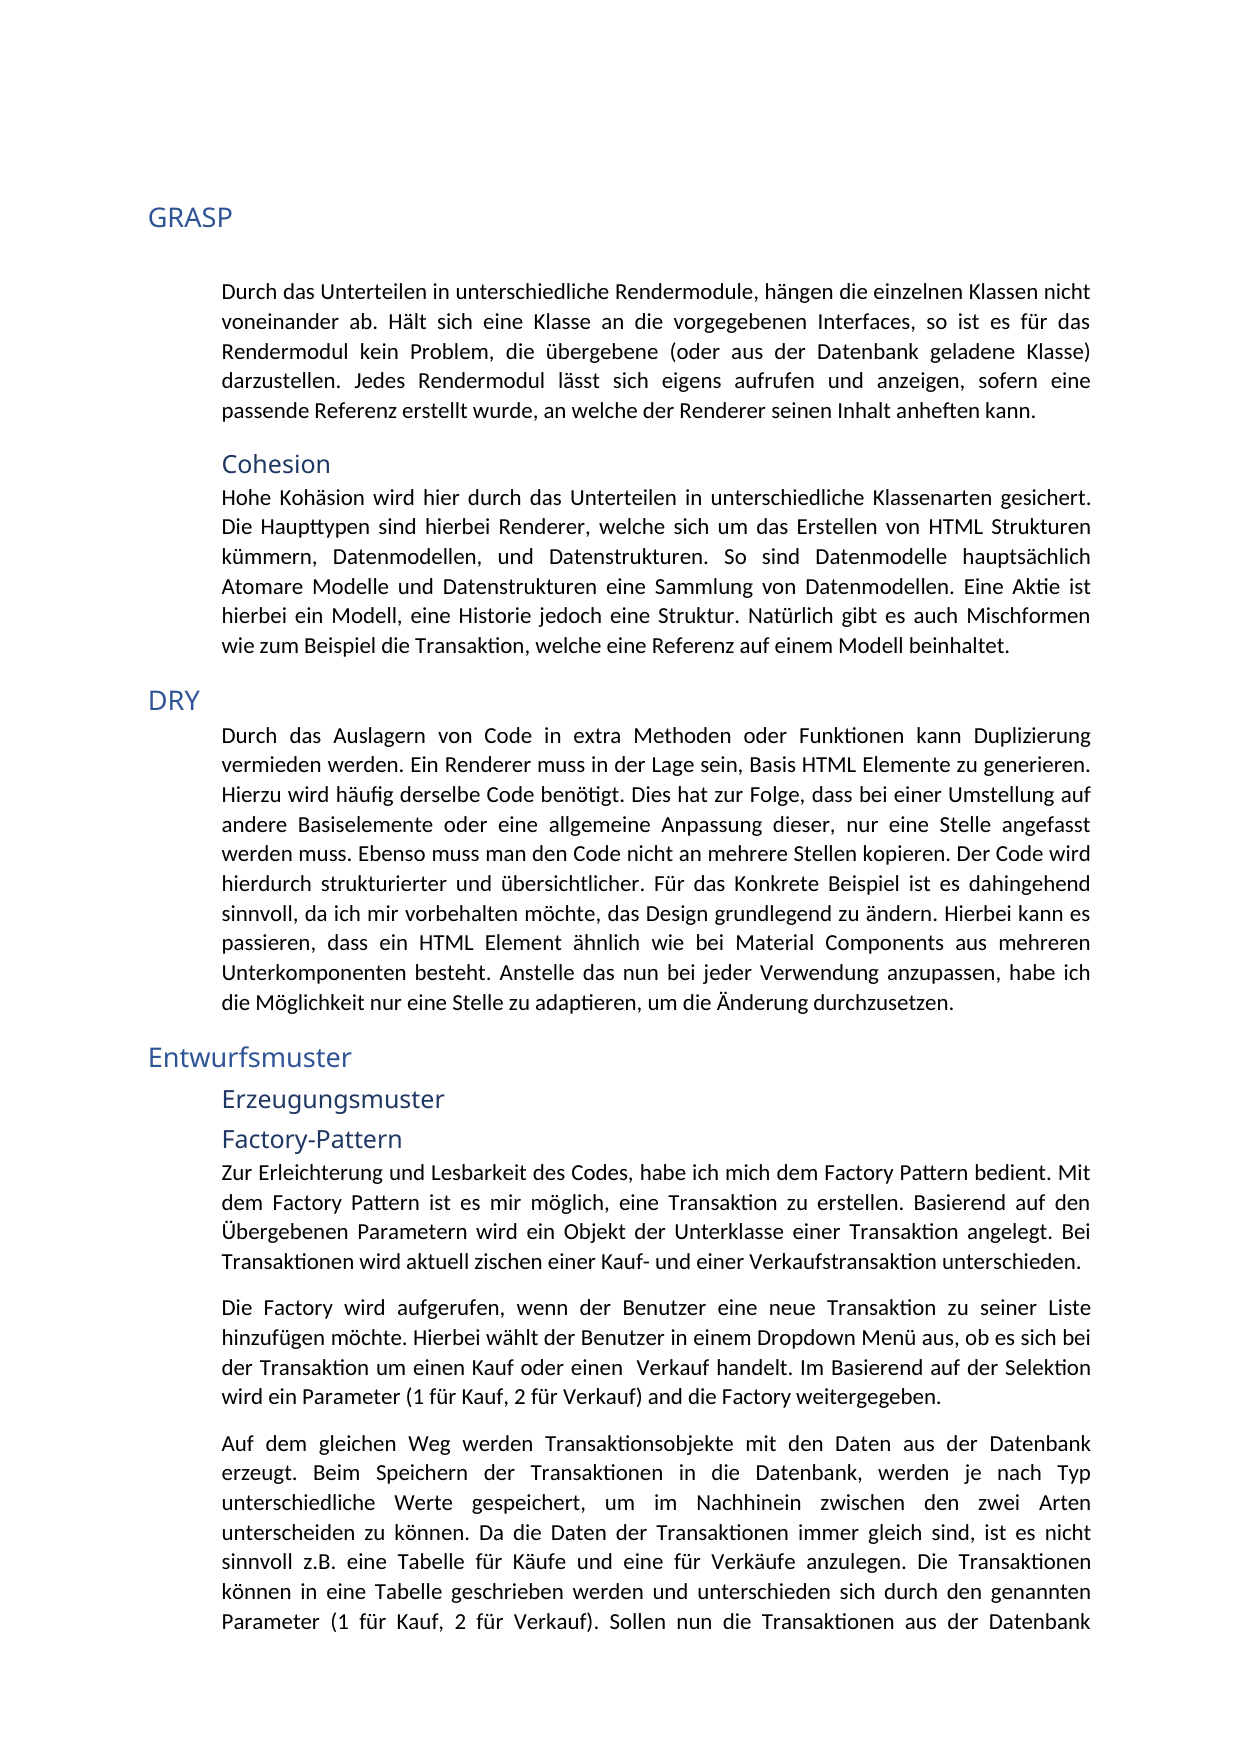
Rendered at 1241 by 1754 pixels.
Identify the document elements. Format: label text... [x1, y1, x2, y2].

subtitle DRY [148, 682, 1093, 718]
subtitle Factory-Pattern [148, 1122, 1093, 1156]
subtitle GRASP [148, 198, 1093, 235]
subtitle Cohesion [148, 447, 1093, 481]
text Durch das Auslagern von Code in extra Methoden oder Funktionen kann Duplizierung vermieden werden. Ein Renderer muss in der Lage sein, Basis HTML Elemente zu generieren. Hierzu wird häufig derselbe Code benötigt. Dies hat zur Folge, dass bei einer Umstellung auf andere Basiselemente oder eine allgemeine Anpassung dieser, nur eine Stelle angefasst werden muss. Ebenso muss man den Code nicht an mehrere Stellen kopieren. Der Code wird hierdurch strukturierter und übersichtlicher. Für das Konkrete Beispiel ist es dahingehend sinnvoll, da ich mir vorbehalten möchte, das Design grundlegend zu ändern. Hierbei kann es passieren, dass ein HTML Element ähnlich wie bei Material Components aus mehreren Unterkomponenten besteht. Anstelle das nun bei jeder Verwendung anzupassen, habe ich die Möglichkeit nur eine Stelle zu adaptieren, um die Änderung durchzusetzen. [221, 721, 1093, 1016]
text Auf dem gleichen Weg werden Transaktionsobjekte mit den Daten aus der Datenbank erzeugt. Beim Speichern der Transaktionen in die Datenbank, werden je nach Typ unterschiedliche Werte gespeichert, um im Nachhinein zwischen den zwei Arten unterscheiden zu können. Da die Daten der Transaktionen immer gleich sind, ist es nicht sinnvoll z.B. eine Tabelle für Käufe und eine für Verkäufe anzulegen. Die Transaktionen können in eine Tabelle geschrieben werden und unterschieden sich durch den genannten Parameter (1 für Kauf, 2 für Verkauf). Sollen nun die Transaktionen aus der Datenbank [221, 1429, 1093, 1635]
text Durch das Unterteilen in unterschiedliche Rendermodule, hängen die einzelnen Klassen nicht voneinander ab. Hält sich eine Klasse an die vorgegebenen Interfaces, so ist es für das Rendermodul kein Problem, die übergebene (oder aus der Datenbank geladene Klasse) darzustellen. Jedes Rendermodul lässt sich eigens aufrufen und anzeigen, sofern eine passende Referenz erstellt wurde, an welche der Renderer seinen Inhalt anheften kann. [221, 277, 1093, 424]
text Die Factory wird aufgerufen, wenn der Benutzer eine neue Transaktion zu seiner Liste hinzufügen möchte. Hierbei wählt der Benutzer in einem Dropdown Menü aus, ob es sich bei der Transaktion um einen Kauf oder einen Verkauf handelt. Im Basierend auf der Selektion wird ein Parameter (1 für Kauf, 2 für Verkauf) and die Factory weitergegeben. [221, 1293, 1093, 1410]
text Zur Erleichterung und Lesbarkeit des Codes, habe ich mich dem Factory Pattern bedient. Mit dem Factory Pattern ist es mir möglich, eine Transaktion zu erstellen. Basierend auf den Übergebenen Parametern wird ein Objekt der Unterklasse einer Transaktion angelegt. Bei Transaktionen wird aktuell zischen einer Kauf- und einer Verkaufstransaktion unterschieden. [221, 1158, 1093, 1275]
subtitle Erzeugungsmuster [148, 1082, 1093, 1116]
text Hohe Kohäsion wird hier durch das Unterteilen in unterschiedliche Klassenarten gesichert. Die Haupttypen sind hierbei Renderer, welche sich um das Erstellen von HTML Strukturen kümmern, Datenmodellen, und Datenstrukturen. So sind Datenmodelle hauptsächlich Atomare Modelle und Datenstrukturen eine Sammlung von Datenmodellen. Eine Aktie ist hierbei ein Modell, eine Historie jedoch eine Struktur. Natürlich gibt es auch Mischformen wie zum Beispiel die Transaktion, welche eine Referenz auf einem Modell beinhaltet. [221, 483, 1093, 659]
subtitle Entwurfsmuster [148, 1038, 1093, 1075]
